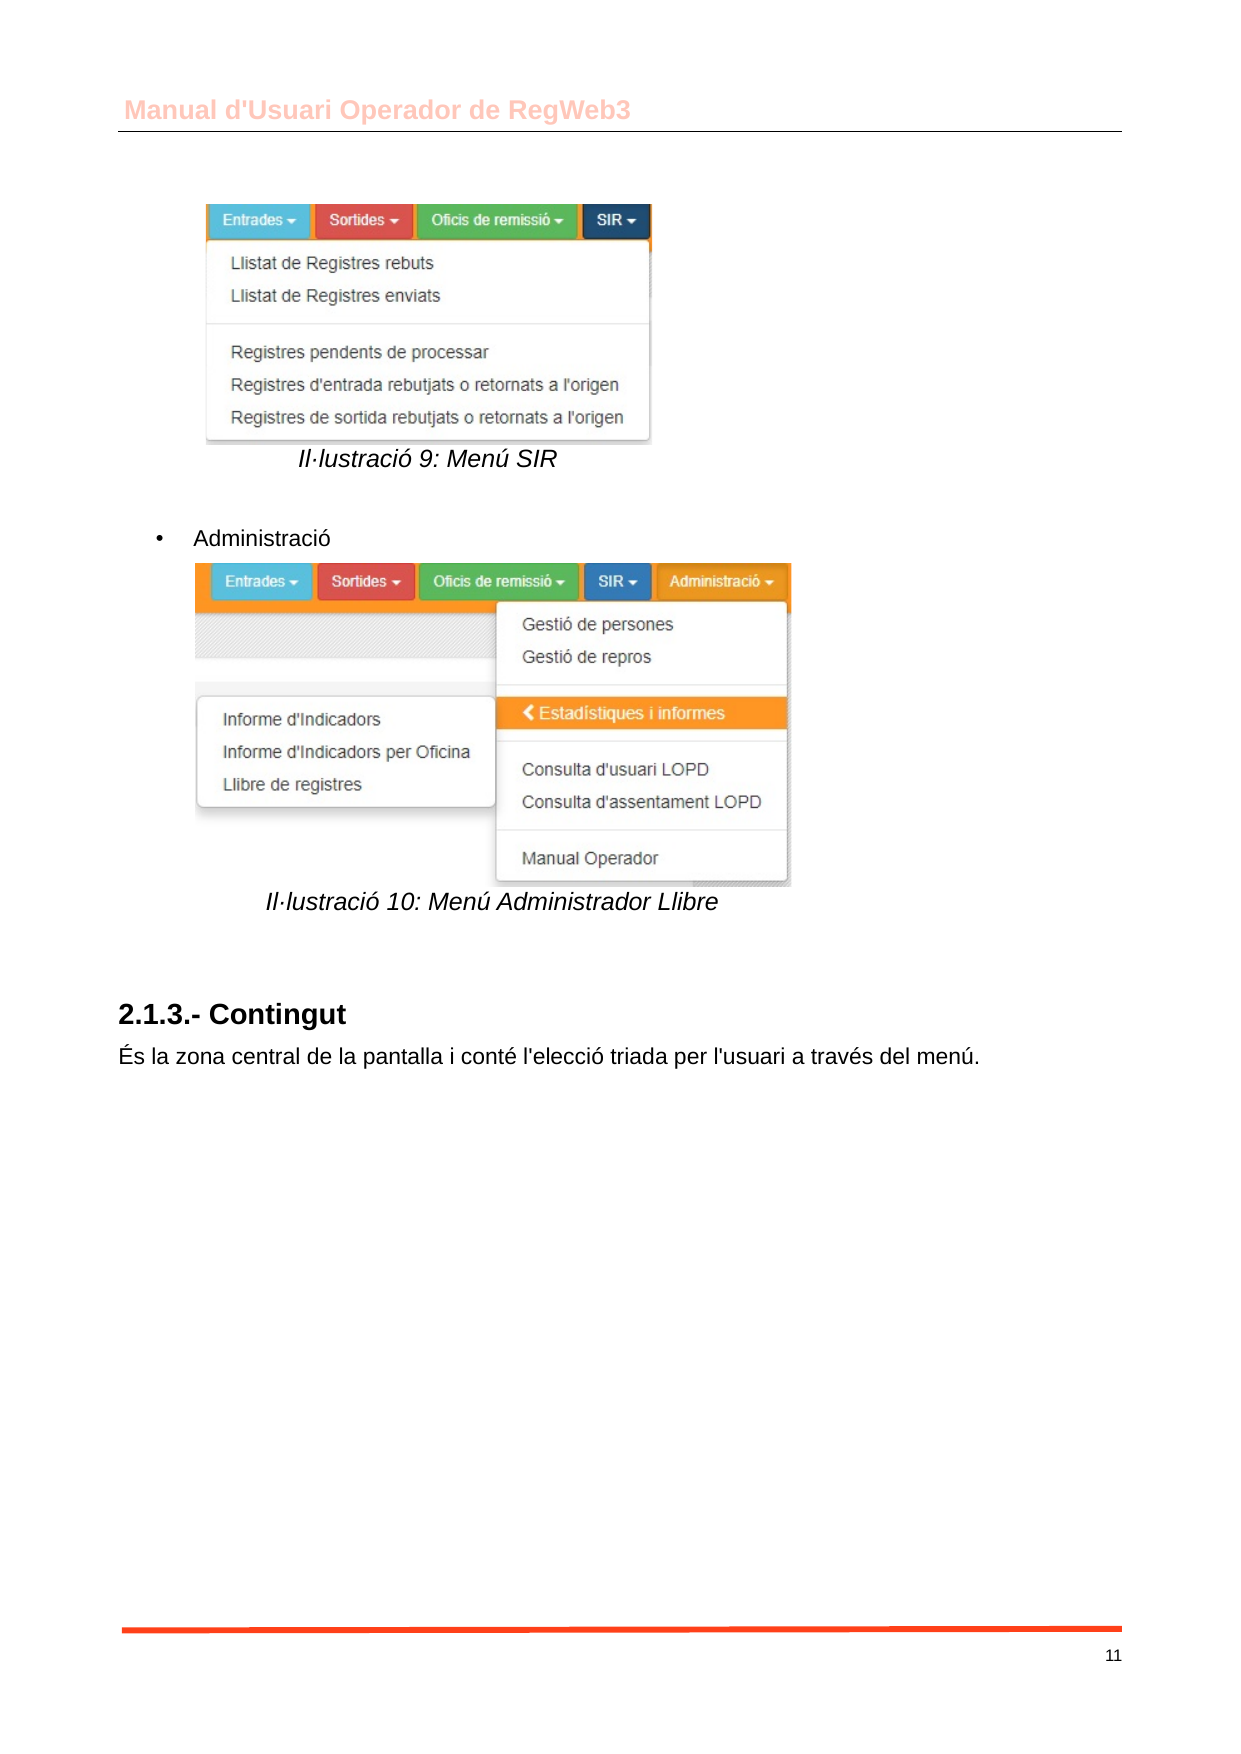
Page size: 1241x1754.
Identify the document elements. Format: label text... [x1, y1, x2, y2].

picture [205, 204, 653, 445]
list Il·lustració 9: Menú SIR [193, 445, 665, 473]
subtitle Contingut [118, 997, 1122, 1031]
picture [195, 563, 792, 887]
text És la zona central de la pantalla i conté l'elecció triada per l'usuari a través del menú. [118, 1043, 1122, 1069]
text Il·lustració 10: Menú Administrador Llibre [192, 887, 795, 916]
list Administració [156, 524, 1122, 551]
